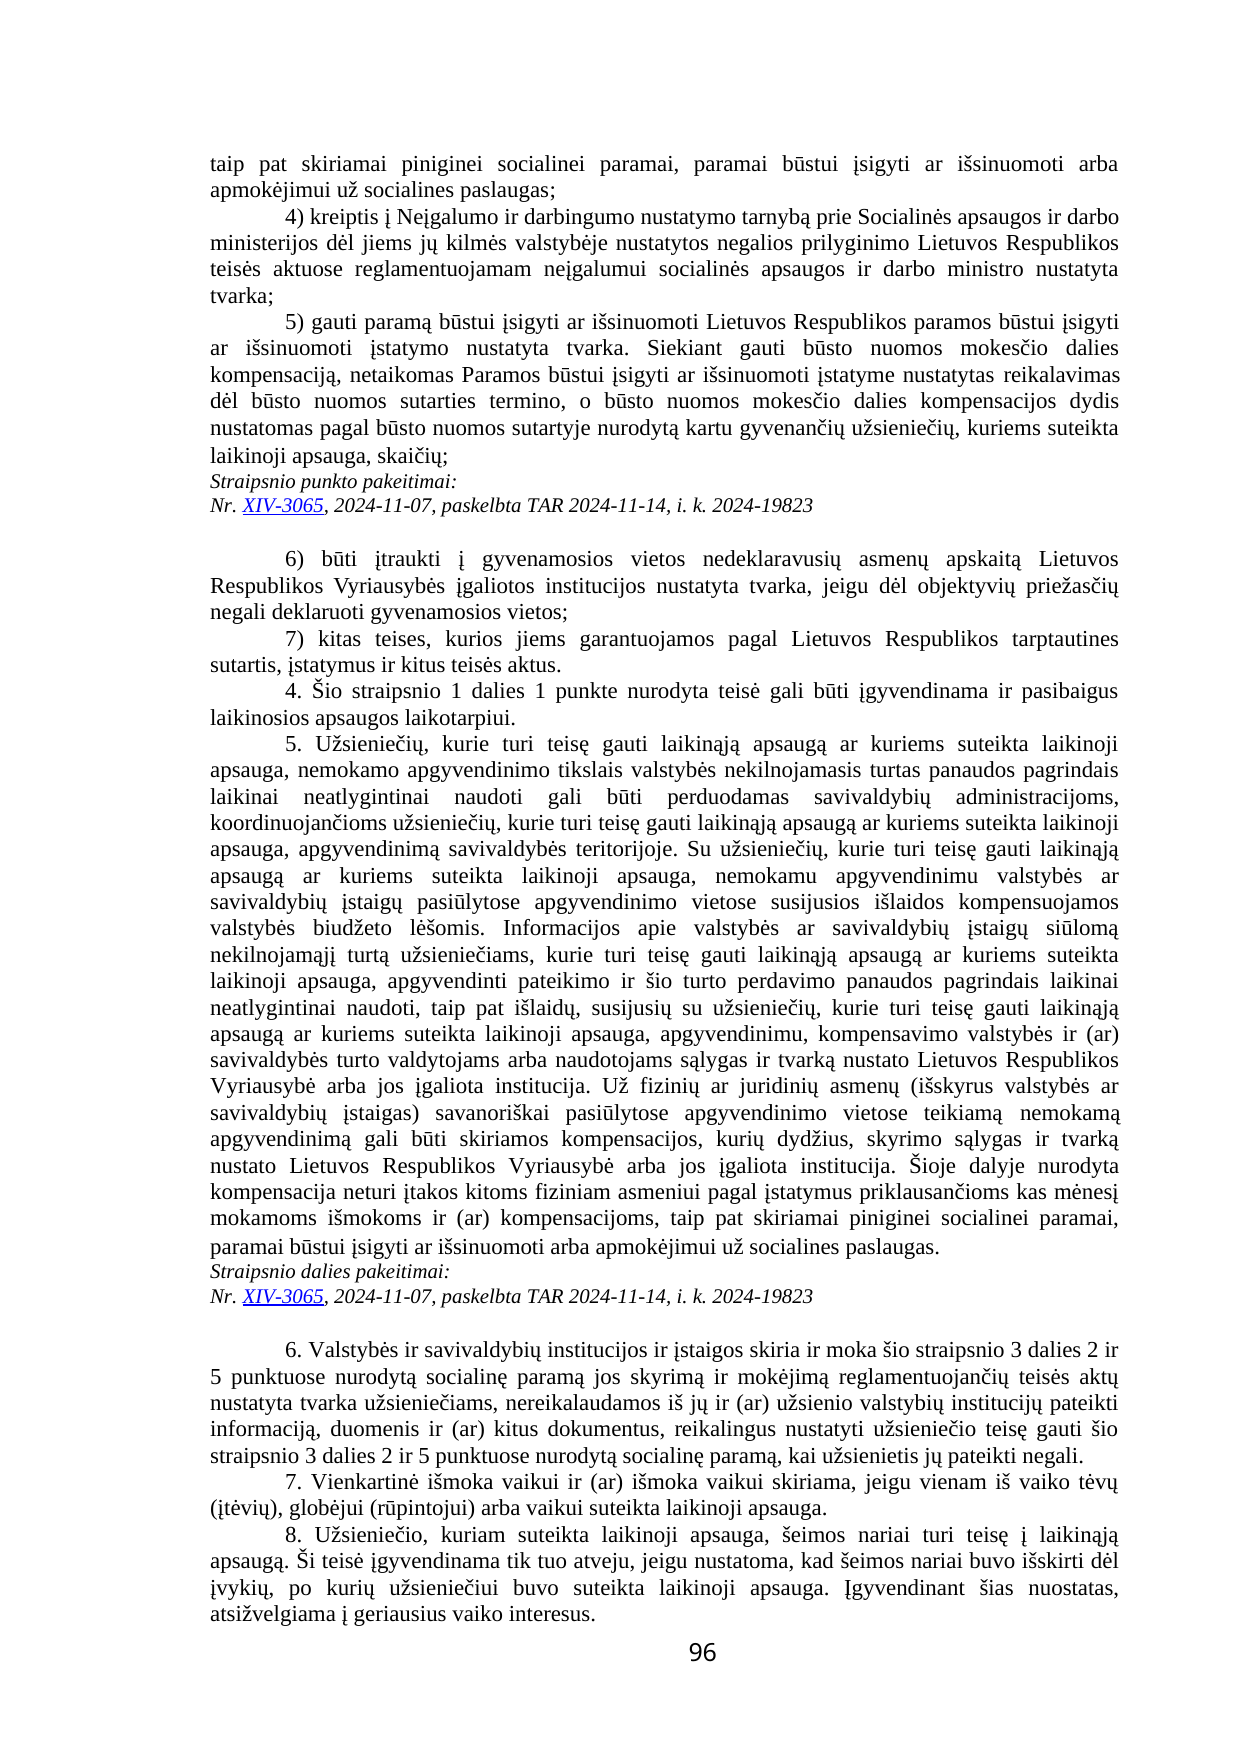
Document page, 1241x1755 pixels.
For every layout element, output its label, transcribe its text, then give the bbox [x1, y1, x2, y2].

text Nr. XIV-3065, 2024-11-07, paskelbta TAR 2024-11-14, i. k. 2024-19823 [210, 493, 1120, 517]
text 6. Valstybės ir savivaldybių institucijos ir įstaigos skiria ir moka šio straipsnio 3 dalies 2 ir 5 punktuose nurodytą socialinę paramą jos skyrimą ir mokėjimą reglamentuojančių teisės aktų nustatyta tvarka užsieniečiams, nereikalaudamos iš jų ir (ar) užsienio valstybių institucijų pateikti informaciją, duomenis ir (ar) kitus dokumentus, reikalingus nustatyti užsieniečio teisę gauti šio straipsnio 3 dalies 2 ir 5 punktuose nurodytą socialinę paramą, kai užsienietis jų pateikti negali. [210, 1336, 1120, 1468]
text Nr. XIV-3065, 2024-11-07, paskelbta TAR 2024-11-14, i. k. 2024-19823 [210, 1283, 1120, 1308]
text Straipsnio dalies pakeitimai: [210, 1259, 1120, 1283]
text 4. Šio straipsnio 1 dalies 1 punkte nurodyta teisė gali būti įgyvendinama ir pasibaigus laikinosios apsaugos laikotarpiui. [210, 677, 1120, 730]
text taip pat skiriamai piniginei socialinei paramai, paramai būstui įsigyti ar išsinuomoti arba apmokėjimui už socialines paslaugas; [210, 150, 1120, 203]
text 7. Vienkartinė išmoka vaikui ir (ar) išmoka vaikui skiriama, jeigu vienam iš vaiko tėvų (įtėvių), globėjui (rūpintojui) arba vaikui suteikta laikinoji apsauga. [210, 1468, 1120, 1521]
text Straipsnio punkto pakeitimai: [210, 469, 1120, 493]
text 5. Užsieniečių, kurie turi teisę gauti laikinąją apsaugą ar kuriems suteikta laikinoji apsauga, nemokamo apgyvendinimo tikslais valstybės nekilnojamasis turtas panaudos pagrindais laikinai neatlygintinai naudoti gali būti perduodamas savivaldybių administracijoms, koordinuojančioms užsieniečių, kurie turi teisę gauti laikinąją apsaugą ar kuriems suteikta laikinoji apsauga, apgyvendinimą savivaldybės teritorijoje. Su užsieniečių, kurie turi teisę gauti laikinąją apsaugą ar kuriems suteikta laikinoji apsauga, nemokamu apgyvendinimu valstybės ar savivaldybių įstaigų pasiūlytose apgyvendinimo vietose susijusios išlaidos kompensuojamos valstybės biudžeto lėšomis. Informacijos apie valstybės ar savivaldybių įstaigų siūlomą nekilnojamąjį turtą užsieniečiams, kurie turi teisę gauti laikinąją apsaugą ar kuriems suteikta laikinoji apsauga, apgyvendinti pateikimo ir šio turto perdavimo panaudos pagrindais laikinai neatlygintinai naudoti, taip pat išlaidų, susijusių su užsieniečių, kurie turi teisę gauti laikinąją apsaugą ar kuriems suteikta laikinoji apsauga, apgyvendinimu, kompensavimo valstybės ir (ar) savivaldybės turto valdytojams arba naudotojams sąlygas ir tvarką nustato Lietuvos Respublikos Vyriausybė arba jos įgaliota institucija. Už fizinių ar juridinių asmenų (išskyrus valstybės ar savivaldybių įstaigas) savanoriškai pasiūlytose apgyvendinimo vietose teikiamą nemokamą apgyvendinimą gali būti skiriamos kompensacijos, kurių dydžius, skyrimo sąlygas ir tvarką nustato Lietuvos Respublikos Vyriausybė arba jos įgaliota institucija. Šioje dalyje nurodyta kompensacija neturi įtakos kitoms fiziniam asmeniui pagal įstatymus priklausančioms kas mėnesį mokamoms išmokoms ir (ar) kompensacijoms, taip pat skiriamai piniginei socialinei paramai, paramai būstui įsigyti ar išsinuomoti arba apmokėjimui už socialines paslaugas. [210, 730, 1120, 1259]
text 5) gauti paramą būstui įsigyti ar išsinuomoti Lietuvos Respublikos paramos būstui įsigyti ar išsinuomoti įstatymo nustatyta tvarka. Siekiant gauti būsto nuomos mokesčio dalies kompensaciją, netaikomas Paramos būstui įsigyti ar išsinuomoti įstatyme nustatytas reikalavimas dėl būsto nuomos sutarties termino, o būsto nuomos mokesčio dalies kompensacijos dydis nustatomas pagal būsto nuomos sutartyje nurodytą kartu gyvenančių užsieniečių, kuriems suteikta laikinoji apsauga, skaičių; [210, 308, 1120, 469]
text 7) kitas teises, kurios jiems garantuojamos pagal Lietuvos Respublikos tarptautines sutartis, įstatymus ir kitus teisės aktus. [210, 624, 1120, 677]
text 4) kreiptis į Neįgalumo ir darbingumo nustatymo tarnybą prie Socialinės apsaugos ir darbo ministerijos dėl jiems jų kilmės valstybėje nustatytos negalios prilyginimo Lietuvos Respublikos teisės aktuose reglamentuojamam neįgalumui socialinės apsaugos ir darbo ministro nustatyta tvarka; [210, 203, 1120, 308]
text 6) būti įtraukti į gyvenamosios vietos nedeklaravusių asmenų apskaitą Lietuvos Respublikos Vyriausybės įgaliotos institucijos nustatyta tvarka, jeigu dėl objektyvių priežasčių negali deklaruoti gyvenamosios vietos; [210, 546, 1120, 624]
text 8. Užsieniečio, kuriam suteikta laikinoji apsauga, šeimos nariai turi teisę į laikinąją apsaugą. Ši teisė įgyvendinama tik tuo atveju, jeigu nustatoma, kad šeimos nariai buvo išskirti dėl įvykių, po kurių užsieniečiui buvo suteikta laikinoji apsauga. Įgyvendinant šias nuostatas, atsižvelgiama į geriausius vaiko interesus. [210, 1521, 1120, 1626]
